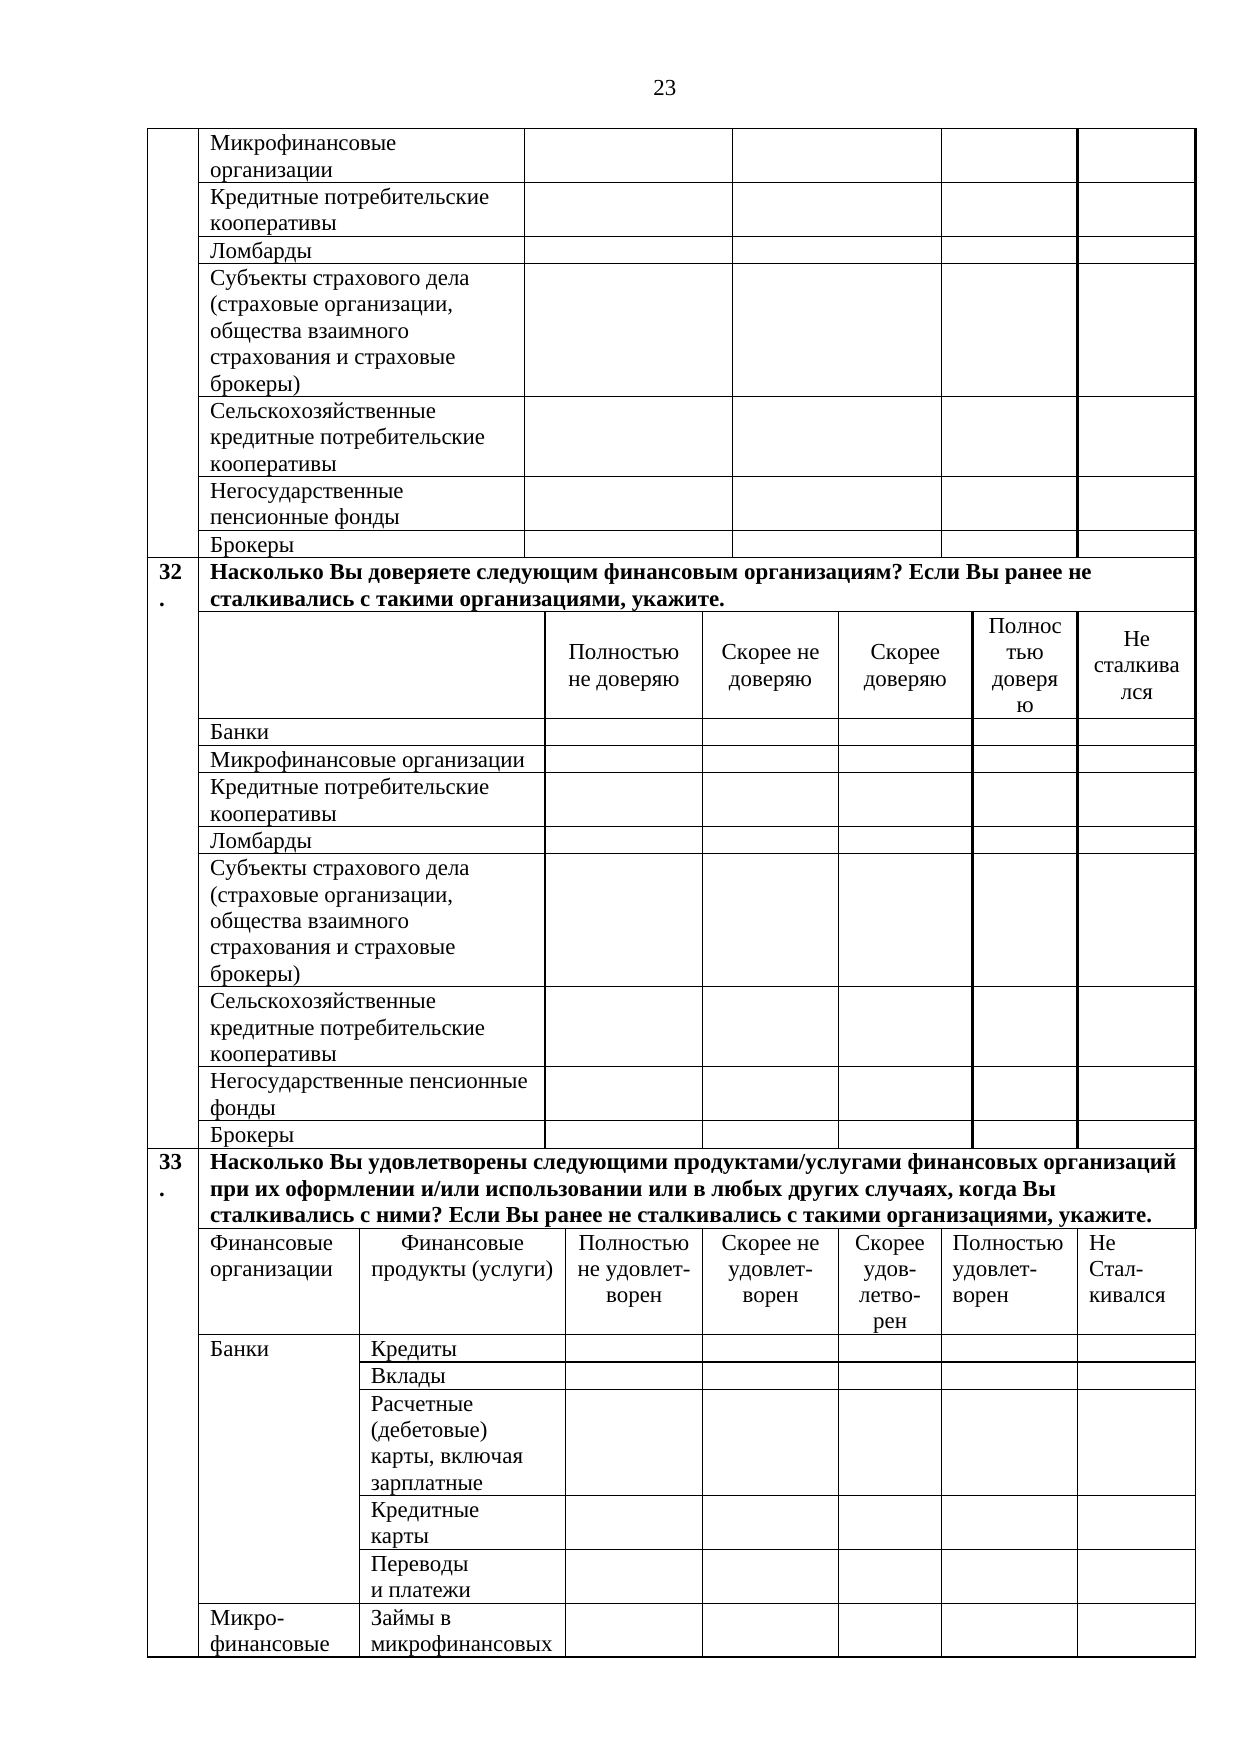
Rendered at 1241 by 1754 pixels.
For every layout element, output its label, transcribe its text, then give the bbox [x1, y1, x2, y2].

table_cell Субъекты страхового дела (страховые организации, общества взаимного страхования и страховые брокеры) [199, 854, 544, 986]
table_cell [942, 183, 1076, 236]
table_cell [703, 773, 838, 826]
table_cell [703, 854, 838, 986]
table_cell Кредиты [360, 1335, 565, 1361]
table_cell [546, 1067, 702, 1120]
table_cell Не сталкивался [1079, 612, 1194, 717]
table_cell [942, 531, 1076, 557]
table_cell [942, 477, 1076, 530]
table_cell [942, 264, 1076, 396]
table_cell [942, 129, 1076, 182]
table_cell Скорее доверяю [839, 612, 971, 717]
table_cell Микрофинансовые организации [199, 746, 544, 772]
table_cell [942, 1604, 1077, 1656]
table_cell [839, 1067, 971, 1120]
table_cell [703, 1390, 838, 1495]
table_cell [733, 531, 941, 557]
table_cell [839, 1335, 941, 1361]
table_cell [733, 237, 941, 263]
table_cell Брокеры [199, 1121, 544, 1147]
table_cell Микрофинансовые организации [199, 129, 524, 182]
table_cell [839, 719, 971, 745]
table_cell [566, 1390, 702, 1495]
table_cell [525, 264, 732, 396]
table_cell [703, 1550, 838, 1603]
table_cell Микро-финансовые [199, 1604, 359, 1656]
table_cell Финансовые организации [199, 1229, 359, 1334]
table_cell [566, 1363, 702, 1389]
table_cell Банки [199, 1335, 359, 1603]
table_cell [1079, 1121, 1194, 1147]
table_cell [839, 987, 971, 1066]
table_cell [942, 237, 1076, 263]
table_cell [546, 773, 702, 826]
table_cell [1079, 237, 1194, 263]
table_cell [974, 854, 1076, 986]
table_cell Скорее не удовлет-ворен [703, 1229, 838, 1334]
table_cell [1079, 129, 1194, 182]
table_cell [199, 612, 544, 717]
table_cell [566, 1604, 702, 1656]
table_cell Полностью удовлет-ворен [942, 1229, 1077, 1334]
table_cell [148, 129, 198, 557]
table_cell [566, 1550, 702, 1603]
table_cell [546, 719, 702, 745]
table_cell [1079, 746, 1194, 772]
table_cell [703, 1121, 838, 1147]
table_cell [1078, 1363, 1195, 1389]
table_cell [525, 237, 732, 263]
table_cell Субъекты страхового дела (страховые организации, общества взаимного страхования и страховые брокеры) [199, 264, 524, 396]
table_cell Ломбарды [199, 827, 544, 853]
table_cell [942, 397, 1076, 476]
table_cell [733, 264, 941, 396]
table_cell Полностью не доверяю [546, 612, 702, 717]
table_cell Расчетные (дебетовые) карты, включая зарплатные [360, 1390, 565, 1495]
table_cell [1079, 183, 1194, 236]
table_cell [1078, 1390, 1195, 1495]
table_cell [1079, 531, 1194, 557]
table_cell [1079, 719, 1194, 745]
table_cell [942, 1335, 1077, 1361]
table_cell [974, 1121, 1076, 1147]
table_cell Кредитные потребительские кооперативы [199, 183, 524, 236]
table_cell [733, 129, 941, 182]
table_cell [703, 1604, 838, 1656]
table_cell [974, 773, 1076, 826]
table_cell [703, 827, 838, 853]
table_cell Кредитные потребительские кооперативы [199, 773, 544, 826]
table_cell [1078, 1496, 1195, 1549]
table_cell 32. [148, 558, 198, 1147]
table_cell Насколько Вы удовлетворены следующими продуктами/услугами финансовых организаций при их оформлении и/или использовании или в любых других случаях, когда Вы сталкивались с ними? Если Вы ранее не сталкивались с такими организациями, укажите. [199, 1149, 1194, 1227]
table_cell [525, 397, 732, 476]
table_cell [546, 1121, 702, 1147]
table_cell [839, 827, 971, 853]
table_cell Займы в микрофинансовых [360, 1604, 565, 1656]
table_cell [703, 1067, 838, 1120]
table_cell [733, 477, 941, 530]
table_cell [974, 719, 1076, 745]
table_cell [525, 183, 732, 236]
table_cell [1079, 397, 1194, 476]
table_cell [703, 719, 838, 745]
table_cell [1078, 1335, 1195, 1361]
table_cell [1079, 264, 1194, 396]
table_cell Негосударственные пенсионные фонды [199, 477, 524, 530]
table_cell Переводы и платежи [360, 1550, 565, 1603]
table_cell [839, 1121, 971, 1147]
table_cell [974, 746, 1076, 772]
table_cell [942, 1363, 1077, 1389]
table_cell [839, 1604, 941, 1656]
table_cell Скорее не доверяю [703, 612, 838, 717]
table_cell Негосударственные пенсионные фонды [199, 1067, 544, 1120]
table_cell Финансовые продукты (услуги) [360, 1229, 565, 1334]
table_cell Банки [199, 719, 544, 745]
table_cell [525, 477, 732, 530]
table_cell Не Стал-кивался [1078, 1229, 1195, 1334]
table_cell [839, 1496, 941, 1549]
table_cell [566, 1335, 702, 1361]
table_cell [974, 1067, 1076, 1120]
table_cell Сельскохозяйственные кредитные потребительские кооперативы [199, 397, 524, 476]
table_cell [566, 1496, 702, 1549]
table_cell Брокеры [199, 531, 524, 557]
table_cell Скорее удов-летво-рен [839, 1229, 941, 1334]
table_cell Сельскохозяйственные кредитные потребительские кооперативы [199, 987, 544, 1066]
table_cell [839, 1390, 941, 1495]
table_cell [546, 746, 702, 772]
table_cell [703, 1496, 838, 1549]
table_cell [733, 183, 941, 236]
table_cell [839, 773, 971, 826]
table_cell [839, 746, 971, 772]
table_cell [546, 854, 702, 986]
table_cell [942, 1390, 1077, 1495]
table_cell [839, 854, 971, 986]
table_cell [974, 987, 1076, 1066]
table_cell [1078, 1550, 1195, 1603]
table_cell [942, 1496, 1077, 1549]
table_cell [839, 1363, 941, 1389]
table_cell [703, 1335, 838, 1361]
table_cell [839, 1550, 941, 1603]
table_cell Вклады [360, 1363, 565, 1389]
table_cell Насколько Вы доверяете следующим финансовым организациям? Если Вы ранее не сталкивались с такими организациями, укажите. [199, 558, 1194, 611]
table_cell 33. [148, 1149, 198, 1656]
table_cell [974, 827, 1076, 853]
table_cell [703, 1363, 838, 1389]
table_cell [546, 827, 702, 853]
table_cell Полностью доверяю [974, 612, 1076, 717]
table_cell Кредитные карты [360, 1496, 565, 1549]
table_cell [733, 397, 941, 476]
table_cell [1078, 1604, 1195, 1656]
table_cell [1079, 477, 1194, 530]
table_cell [1079, 773, 1194, 826]
table_cell [1079, 827, 1194, 853]
table_cell [525, 129, 732, 182]
table_cell [703, 987, 838, 1066]
table_cell [1079, 854, 1194, 986]
table_cell Полностью не удовлет-ворен [566, 1229, 702, 1334]
table_cell [546, 987, 702, 1066]
table_cell Ломбарды [199, 237, 524, 263]
table_cell [942, 1550, 1077, 1603]
table_cell [703, 746, 838, 772]
table_cell [1079, 1067, 1194, 1120]
table_cell [525, 531, 732, 557]
table_cell [1079, 987, 1194, 1066]
